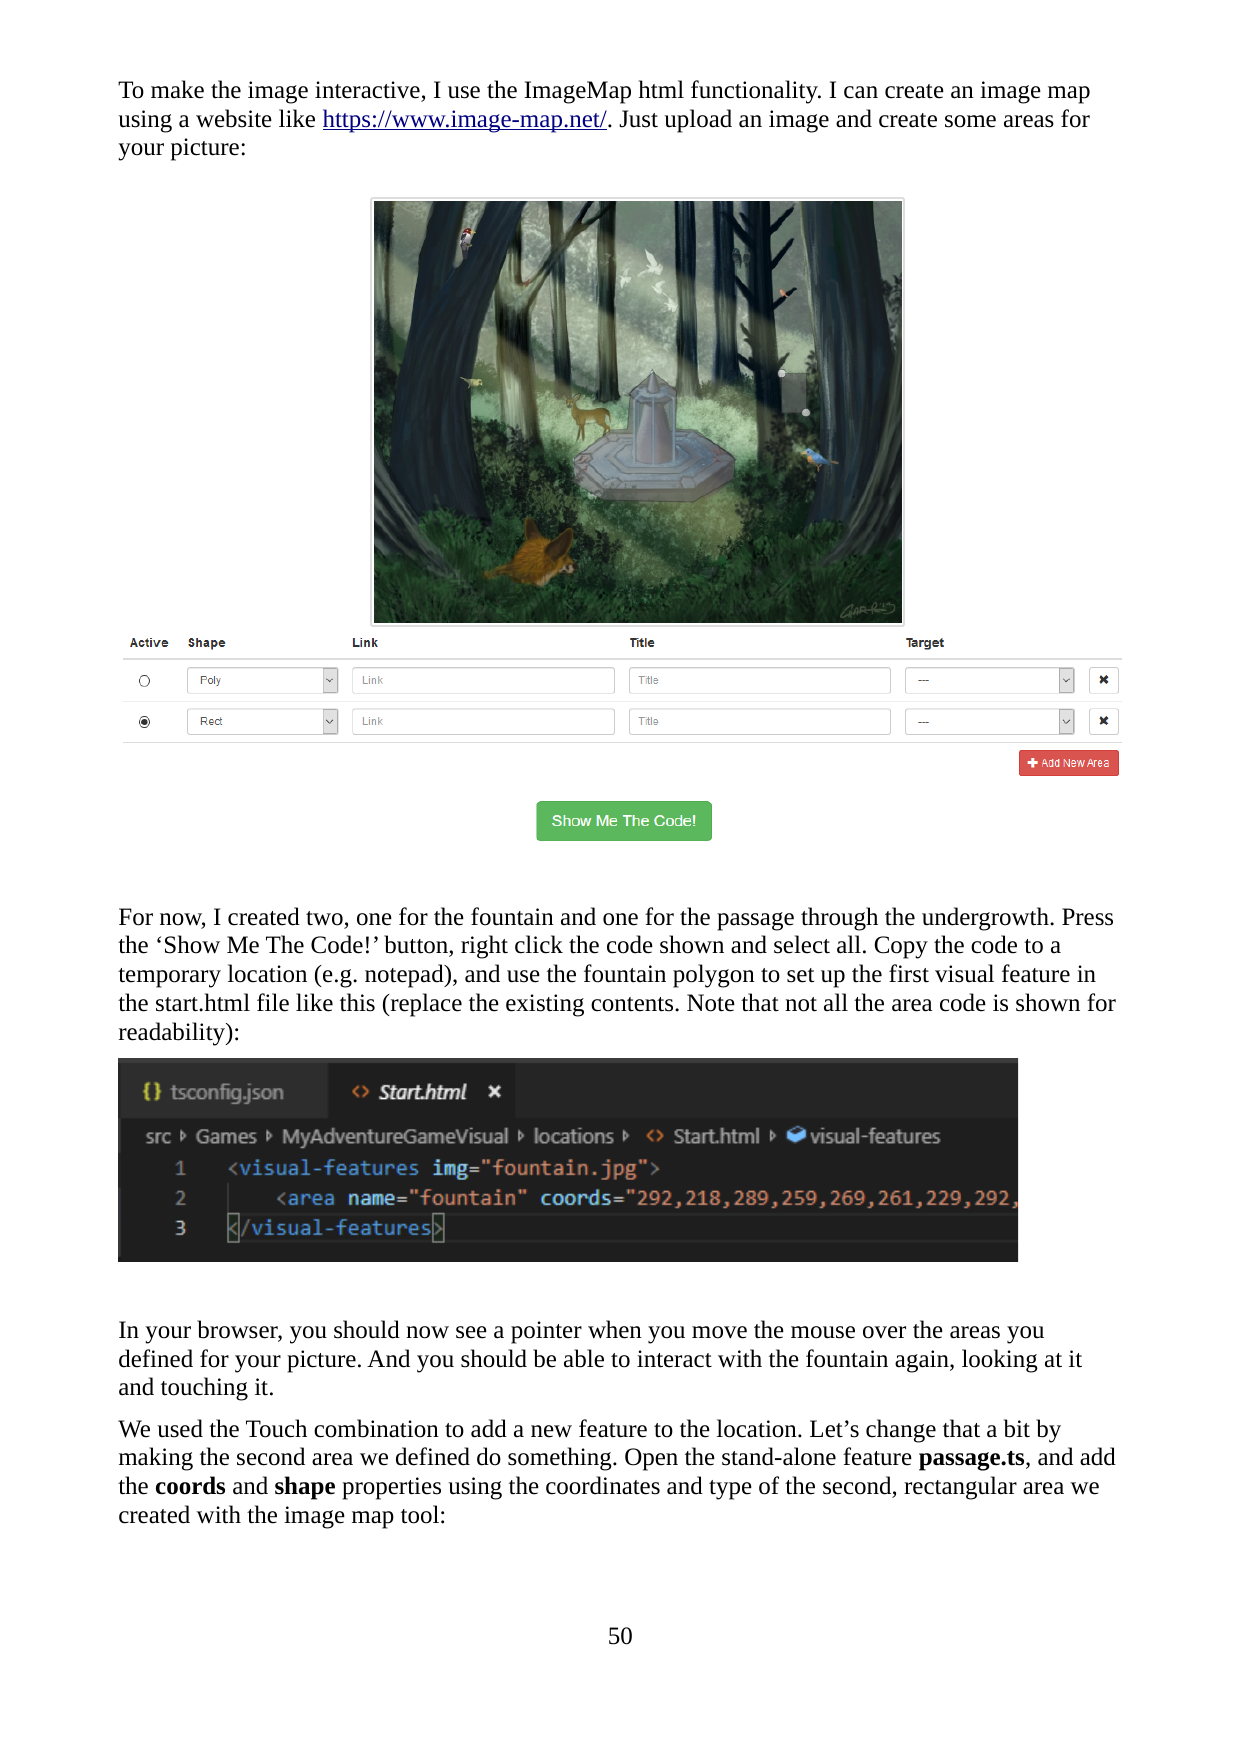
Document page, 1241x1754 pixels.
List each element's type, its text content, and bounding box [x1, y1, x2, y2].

text We used the Touch combination to add a new feature to the location. Let’s change that a bit by making the second area we defined do something. Open the stand-alone feature passage.ts, and add the coords and shape properties using the coordinates and type of the second, rectangular area we created with the image map tool: [118, 1414, 1122, 1529]
text In your browser, you should now see a pointer when you move the mouse over the areas you defined for your picture. And you should be able to interact with the fountain again, looking at it and touching it. [118, 1315, 1122, 1401]
text To make the image interactive, I use the ImageMap html functionality. I can create an image map using a website like https://www.image-map.net/. Just upload an image and create some areas for your picture: [118, 75, 1122, 161]
text For now, I created two, one for the fountain and one for the passage through the undergrowth. Press the ‘Show Me The Code!’ button, right click the code shown and select all. Copy the code to a temporary location (e.g. notepad), and use the fountain polygon to set up the first visual feature in the start.html file like this (replace the existing contents. Note that not all the area code is shown for readability): [118, 902, 1122, 1046]
